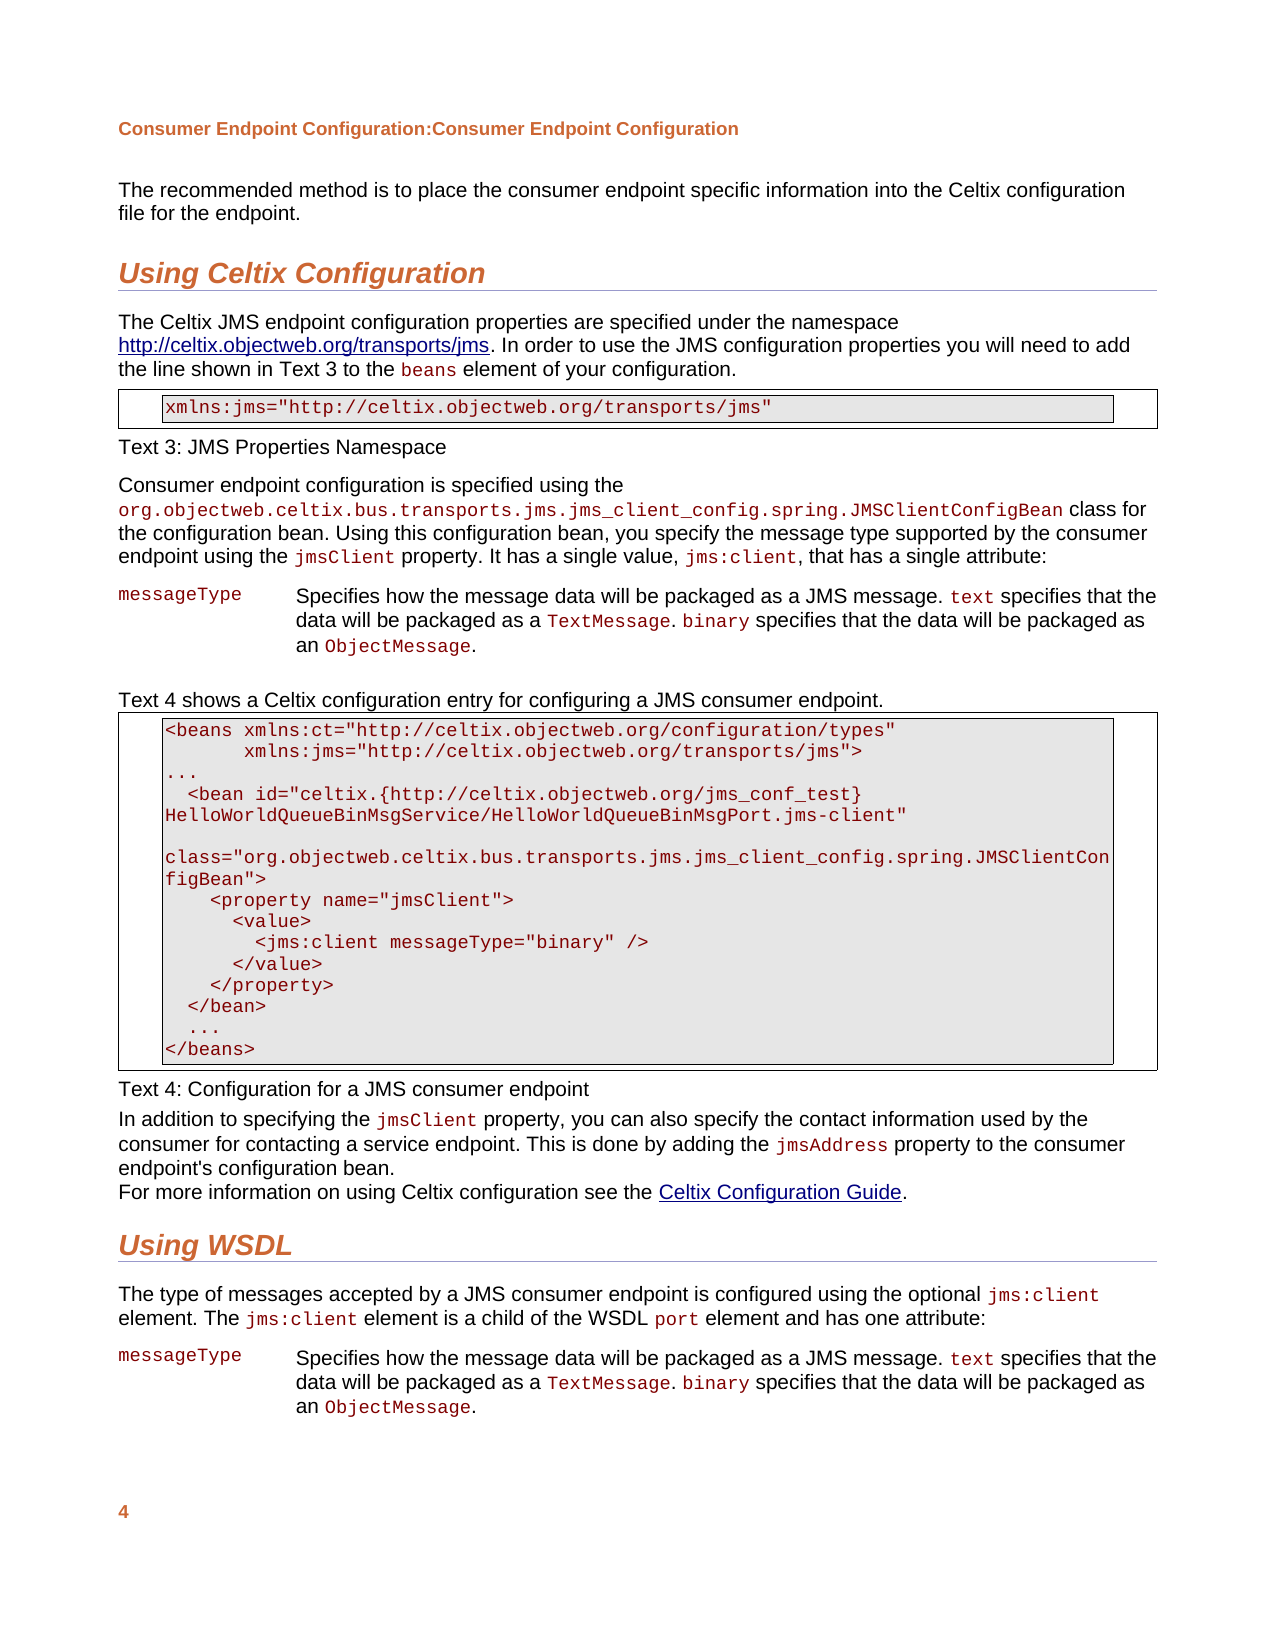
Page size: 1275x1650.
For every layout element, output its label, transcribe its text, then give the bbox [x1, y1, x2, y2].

text Consumer endpoint configuration is specified using the org.objectweb.celtix.bus.transports.jms.jms_client_config.spring.JMSClientConfigBean class for the configuration bean. Using this configuration bean, you specify the message type supported by the consumer endpoint using the jmsClient property. It has a single value, jms:client, that has a single attribute: [118, 474, 1157, 569]
text Text 4 shows a Celtix configuration entry for configuring a JMS consumer endpoint. [118, 689, 1157, 712]
text The Celtix JMS endpoint configuration properties are specified under the namespace http://celtix.objectweb.org/transports/jms. In order to use the JMS configuration properties you will need to add the line shown in Text 3 to the beans element of your configuration. [118, 311, 1157, 382]
text For more information on using Celtix configuration see the Celtix Configuration Guide. [118, 1180, 1157, 1203]
table_header messageType [118, 577, 296, 665]
text Text 4: Configuration for a JMS consumer endpoint [118, 1077, 1157, 1101]
table_header Specifies how the message data will be packaged as a JMS message. text specifies that the data will be packaged as a TextMessage. binary specifies that the data will be packaged as an ObjectMessage. [296, 1339, 1157, 1427]
text In addition to specifying the jmsClient property, you can also specify the contact information used by the consumer for contacting a service endpoint. This is done by adding the jmsAddress property to the consumer endpoint's configuration bean. [118, 1108, 1157, 1180]
table_header messageType [118, 1339, 296, 1427]
table_header Specifies how the message data will be packaged as a JMS message. text specifies that the data will be packaged as a TextMessage. binary specifies that the data will be packaged as an ObjectMessage. [296, 577, 1157, 665]
subtitle Using Celtix Configuration [118, 257, 1157, 290]
subtitle Using WSDL [118, 1228, 1157, 1261]
text Text 3: JMS Properties Namespace [118, 436, 1157, 459]
text The type of messages accepted by a JMS consumer endpoint is configured using the optional jms:client element. The jms:client element is a child of the WSDL port element and has one attribute: [118, 1282, 1157, 1331]
table_header xmlns:jms="http://celtix.objectweb.org/transports/jms" [119, 390, 1157, 428]
text The recommended method is to place the consumer endpoint specific information into the Celtix configuration file for the endpoint. [118, 178, 1157, 224]
table_header <beans xmlns:ct="http://celtix.objectweb.org/configuration/types" xmlns:jms="http://celtix.objectweb.org/transports/jms"> ... <bean id="celtix.{http://celtix.objectweb.org/jms_conf_test} HelloWorldQueueBinMsgService/HelloWorldQueueBinMsgPort.jms-client" class="org.objectweb.celtix.bus.transports.jms.jms_client_config.spring.JMSClientConfigBean"> <property name="jmsClient"> <value> <jms:client messageType="binary" /> </value> </property> </bean> ... </beans> [119, 713, 1157, 1070]
